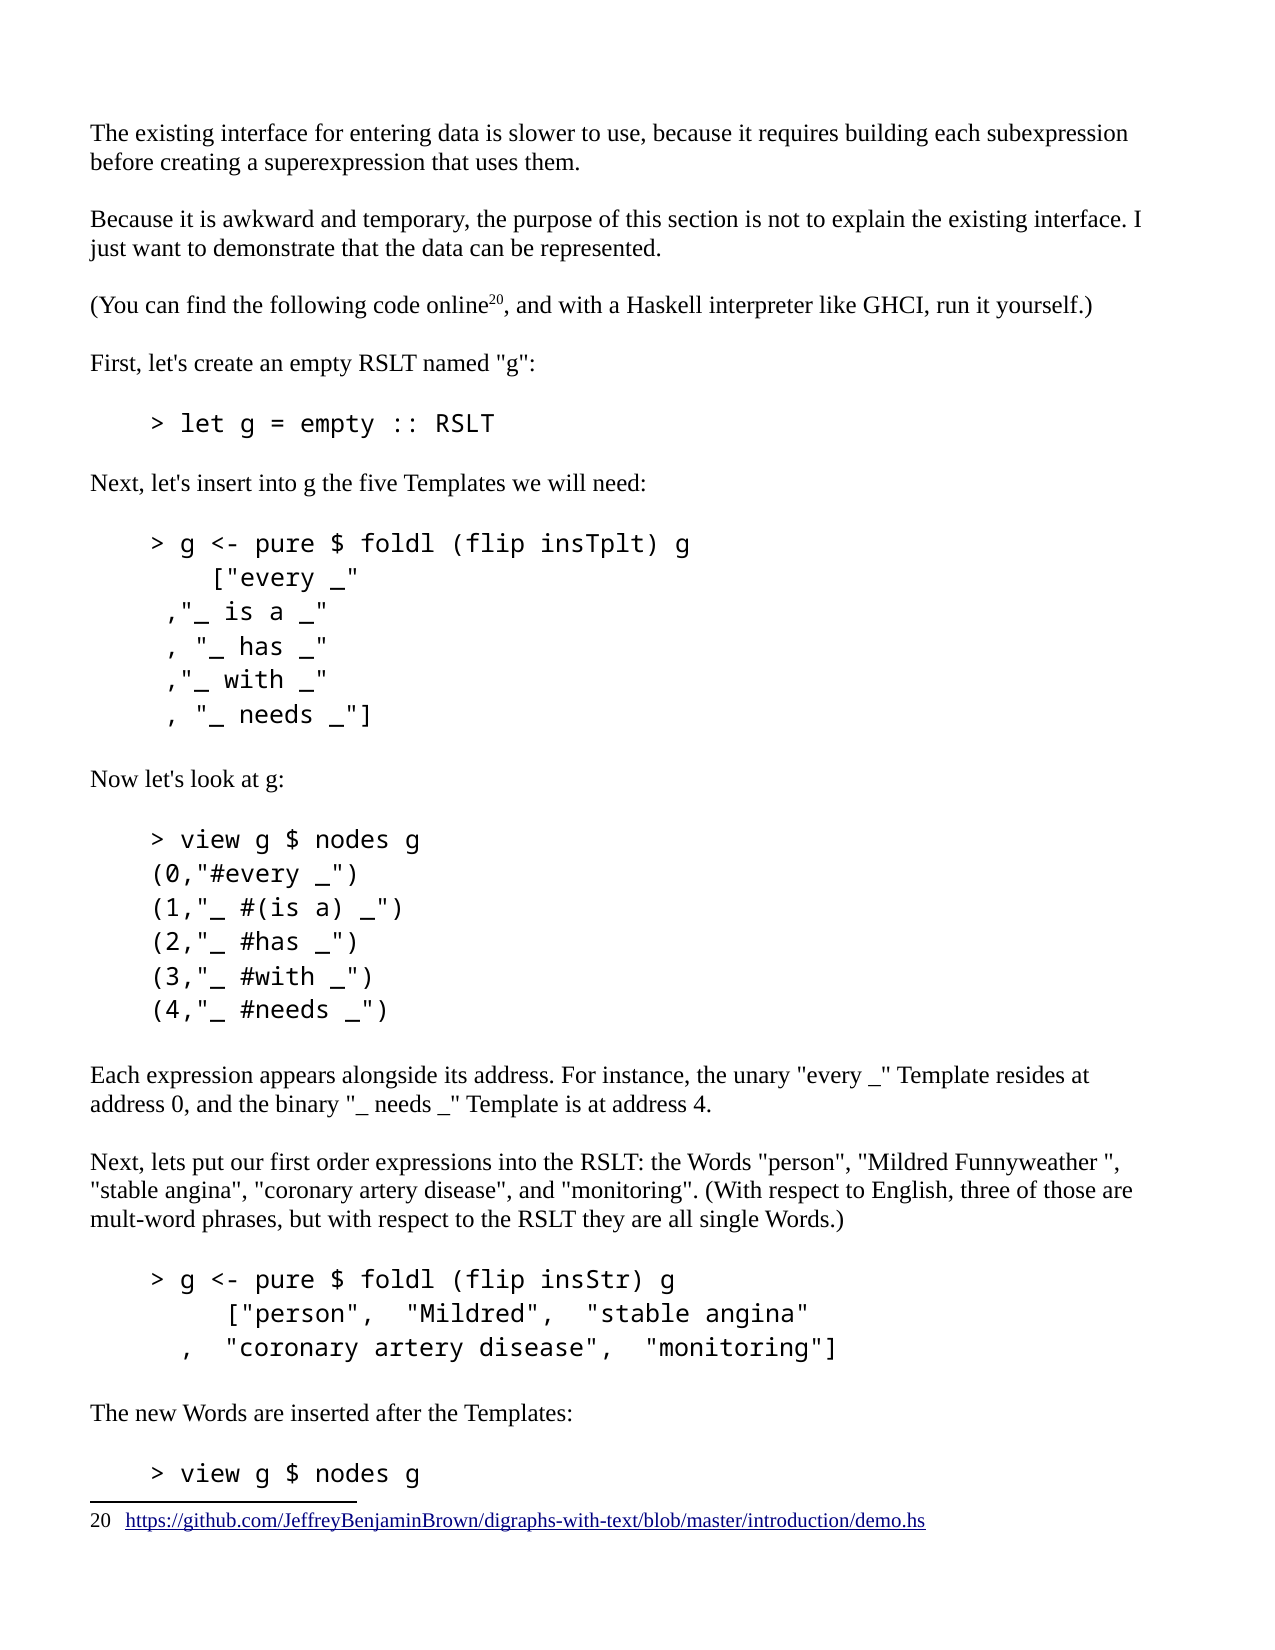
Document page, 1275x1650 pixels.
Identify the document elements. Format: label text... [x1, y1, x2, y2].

text > view g $ nodes g [90, 822, 1155, 856]
text , "_ has _" [90, 628, 1155, 662]
text , "coronary artery disease", "monitoring"] [90, 1330, 1155, 1364]
text (0,"#every _") [90, 856, 1155, 890]
text (You can find the following code online, and with a Haskell interpreter like GHCI, run it yourself.) [90, 291, 1155, 319]
text > let g = empty :: RSLT [90, 406, 1155, 440]
text ,"_ with _" [90, 662, 1155, 696]
text Now let's look at g: [90, 764, 1155, 793]
text (2,"_ #has _") [90, 924, 1155, 958]
text Next, let's insert into g the five Templates we will need: [90, 468, 1155, 497]
text https://github.com/JeffreyBenjaminBrown/digraphs-with-text/blob/master/introduction/demo.hs [90, 1508, 1155, 1532]
text First, let's create an empty RSLT named "g": [90, 348, 1155, 377]
text Each expression appears alongside its address. For instance, the unary "every _" Template resides at address 0, and the binary "_ needs _" Template is at address 4. [90, 1060, 1155, 1118]
text ["every _" [90, 560, 1155, 594]
text (3,"_ #with _") [90, 958, 1155, 992]
text , "_ needs _"] [90, 696, 1155, 730]
text ,"_ is a _" [90, 594, 1155, 628]
text (1,"_ #(is a) _") [90, 890, 1155, 924]
text The existing interface for entering data is slower to use, because it requires building each subexpression before creating a superexpression that uses them. [90, 118, 1155, 176]
text > g <- pure $ foldl (flip insTplt) g [90, 526, 1155, 560]
text > g <- pure $ foldl (flip insStr) g [90, 1262, 1155, 1296]
text Next, lets put our first order expressions into the RSLT: the Words "person", "Mildred Funnyweather ", "stable angina", "coronary artery disease", and "monitoring". (With respect to English, three of those are mult-word phrases, but with respect to the RSLT they are all single Words.) [90, 1147, 1155, 1233]
text (4,"_ #needs _") [90, 992, 1155, 1026]
text ["person", "Mildred", "stable angina" [90, 1296, 1155, 1330]
text Because it is awkward and temporary, the purpose of this section is not to explain the existing interface. I just want to demonstrate that the data can be represented. [90, 204, 1155, 262]
text The new Words are inserted after the Templates: [90, 1398, 1155, 1427]
text > view g $ nodes g [90, 1455, 1155, 1489]
